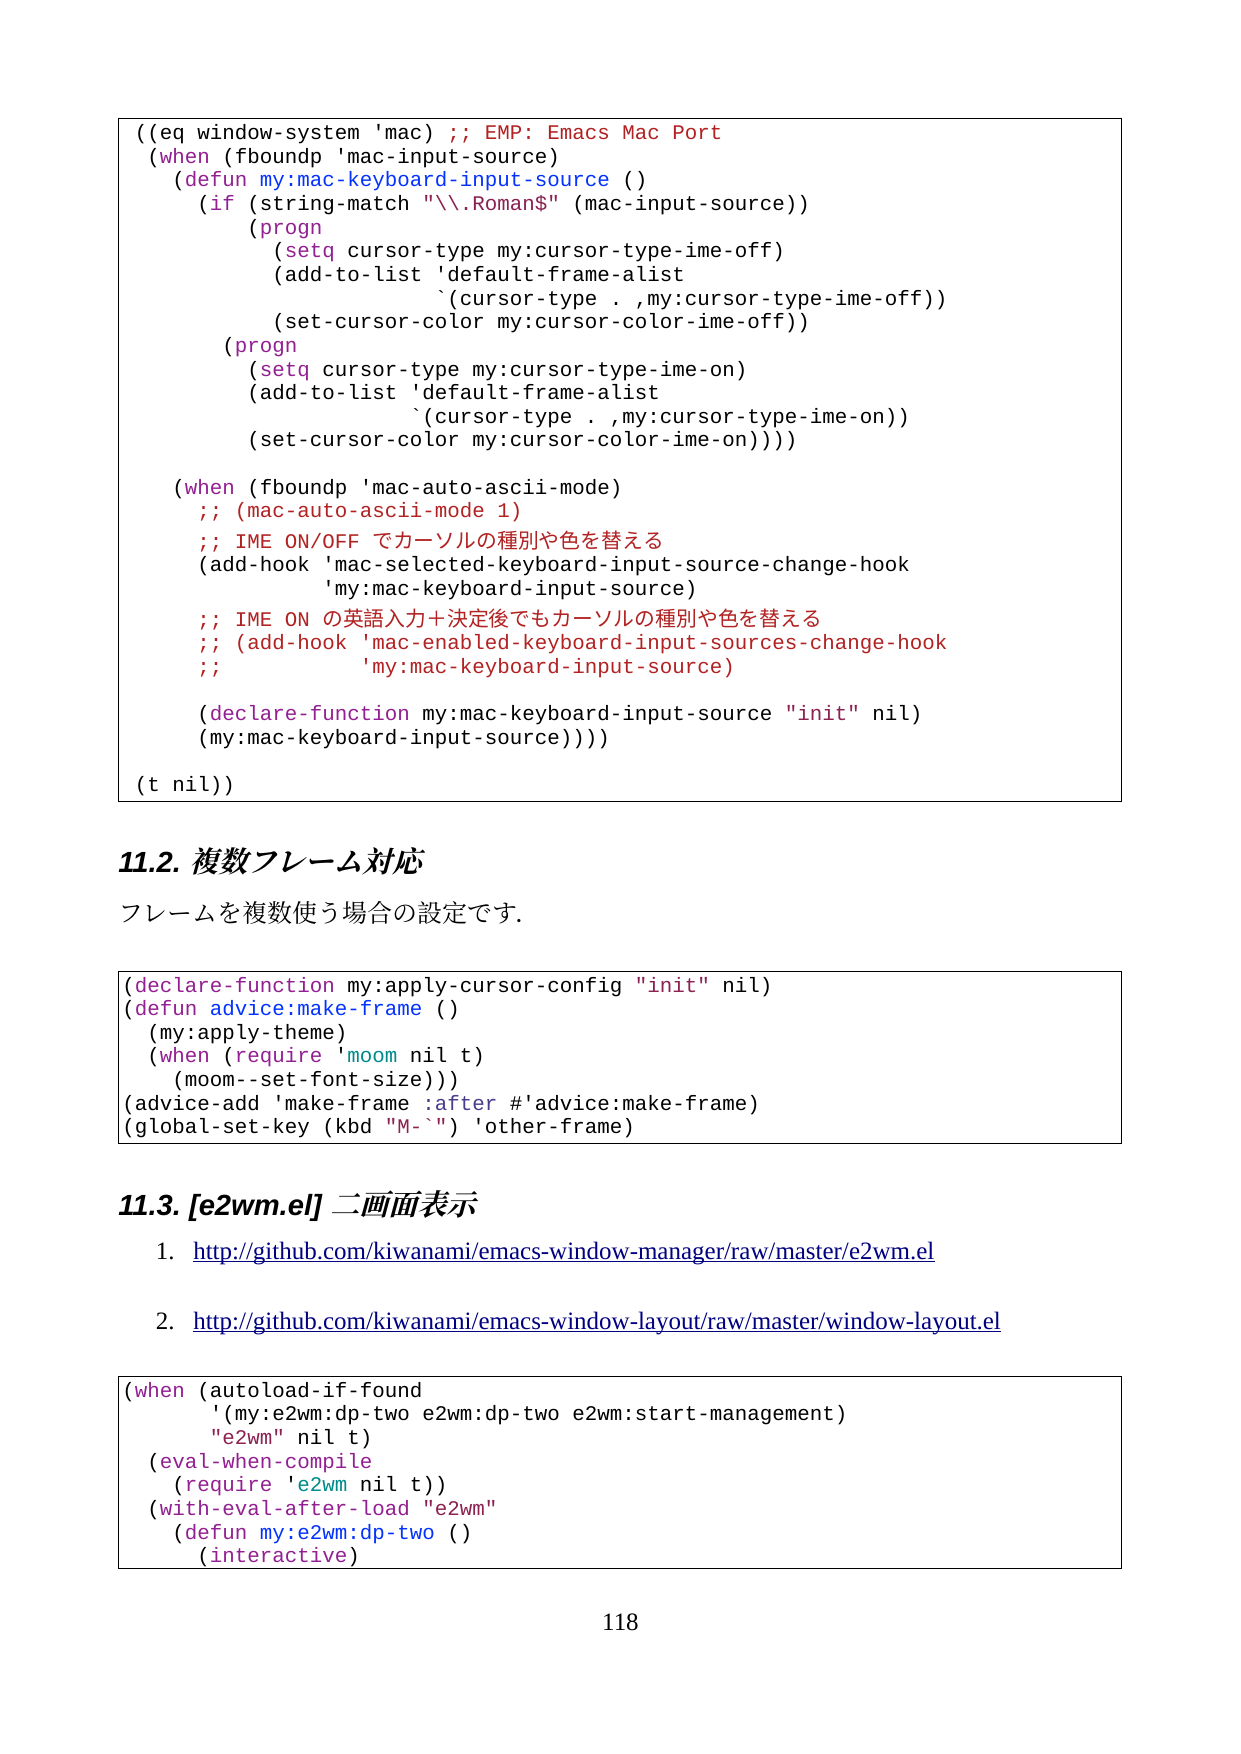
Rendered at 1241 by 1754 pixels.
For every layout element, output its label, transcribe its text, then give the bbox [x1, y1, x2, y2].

text (set-cursor-color my:cursor-color-ime-on)))) [119, 426, 1121, 449]
text ((eq window-system 'mac) ;; EMP: Emacs Mac Port [119, 119, 1121, 142]
text (my:apply-theme) [119, 1018, 1121, 1042]
text (when (fboundp 'mac-auto-ascii-mode) [119, 473, 1121, 496]
text (if (string-match "\\.Roman$" (mac-input-source)) [119, 189, 1121, 213]
text (add-hook 'mac-selected-keyboard-input-source-change-hook [119, 551, 1121, 574]
text (declare-function my:apply-cursor-config "init" nil) [119, 972, 1121, 994]
text (set-cursor-color my:cursor-color-ime-off)) [119, 307, 1121, 331]
text (require 'e2wm nil t)) [119, 1470, 1121, 1494]
list http://github.com/kiwanami/emacs-window-layout/raw/master/window-layout.el [156, 1306, 1122, 1363]
text (defun my:e2wm:dp-two () [119, 1518, 1121, 1541]
text (my:mac-keyboard-input-source)))) [119, 723, 1121, 746]
text (when (fboundp 'mac-input-source) [119, 142, 1121, 165]
text (setq cursor-type my:cursor-type-ime-off) [119, 236, 1121, 260]
text `(cursor-type . ,my:cursor-type-ime-off)) [119, 284, 1121, 307]
text (with-eval-after-load "e2wm" [119, 1494, 1121, 1518]
text (add-to-list 'default-frame-alist [119, 378, 1121, 402]
text "e2wm" nil t) [119, 1423, 1121, 1447]
text (setq cursor-type my:cursor-type-ime-on) [119, 354, 1121, 378]
text (when (autoload-if-found [119, 1377, 1121, 1399]
text ;; IME ON の英語入力＋決定後でもカーソルの種別や色を替える [119, 598, 1121, 628]
text (declare-function my:mac-keyboard-input-source "init" nil) [119, 699, 1121, 723]
text (progn [119, 213, 1121, 236]
text (when (require 'moom nil t) [119, 1042, 1121, 1065]
text (advice-add 'make-frame :after #'advice:make-frame) [119, 1089, 1121, 1112]
text (add-to-list 'default-frame-alist [119, 260, 1121, 284]
text ;; 'my:mac-keyboard-input-source) [119, 652, 1121, 676]
text ;; (mac-auto-ascii-mode 1) [119, 496, 1121, 520]
text (global-set-key (kbd "M-`") 'other-frame) [119, 1112, 1121, 1143]
text (moom--set-font-size))) [119, 1065, 1121, 1089]
text (defun my:mac-keyboard-input-source () [119, 165, 1121, 189]
list http://github.com/kiwanami/emacs-window-manager/raw/master/e2wm.el [156, 1236, 1122, 1293]
subtitle 複数フレーム対応 [118, 839, 1122, 881]
text (progn [119, 331, 1121, 354]
text (t nil)) [119, 770, 1121, 801]
subtitle [e2wm.el] 二画面表示 [118, 1181, 1122, 1223]
text `(cursor-type . ,my:cursor-type-ime-on)) [119, 402, 1121, 426]
text (interactive) [119, 1541, 1121, 1568]
text 'my:mac-keyboard-input-source) [119, 574, 1121, 598]
text ;; (add-hook 'mac-enabled-keyboard-input-sources-change-hook [119, 628, 1121, 652]
text フレームを複数使う場合の設定です． [118, 893, 1122, 958]
text (eval-when-compile [119, 1447, 1121, 1470]
text ;; IME ON/OFF でカーソルの種別や色を替える [119, 520, 1121, 551]
text '(my:e2wm:dp-two e2wm:dp-two e2wm:start-management) [119, 1399, 1121, 1423]
text (defun advice:make-frame () [119, 994, 1121, 1018]
